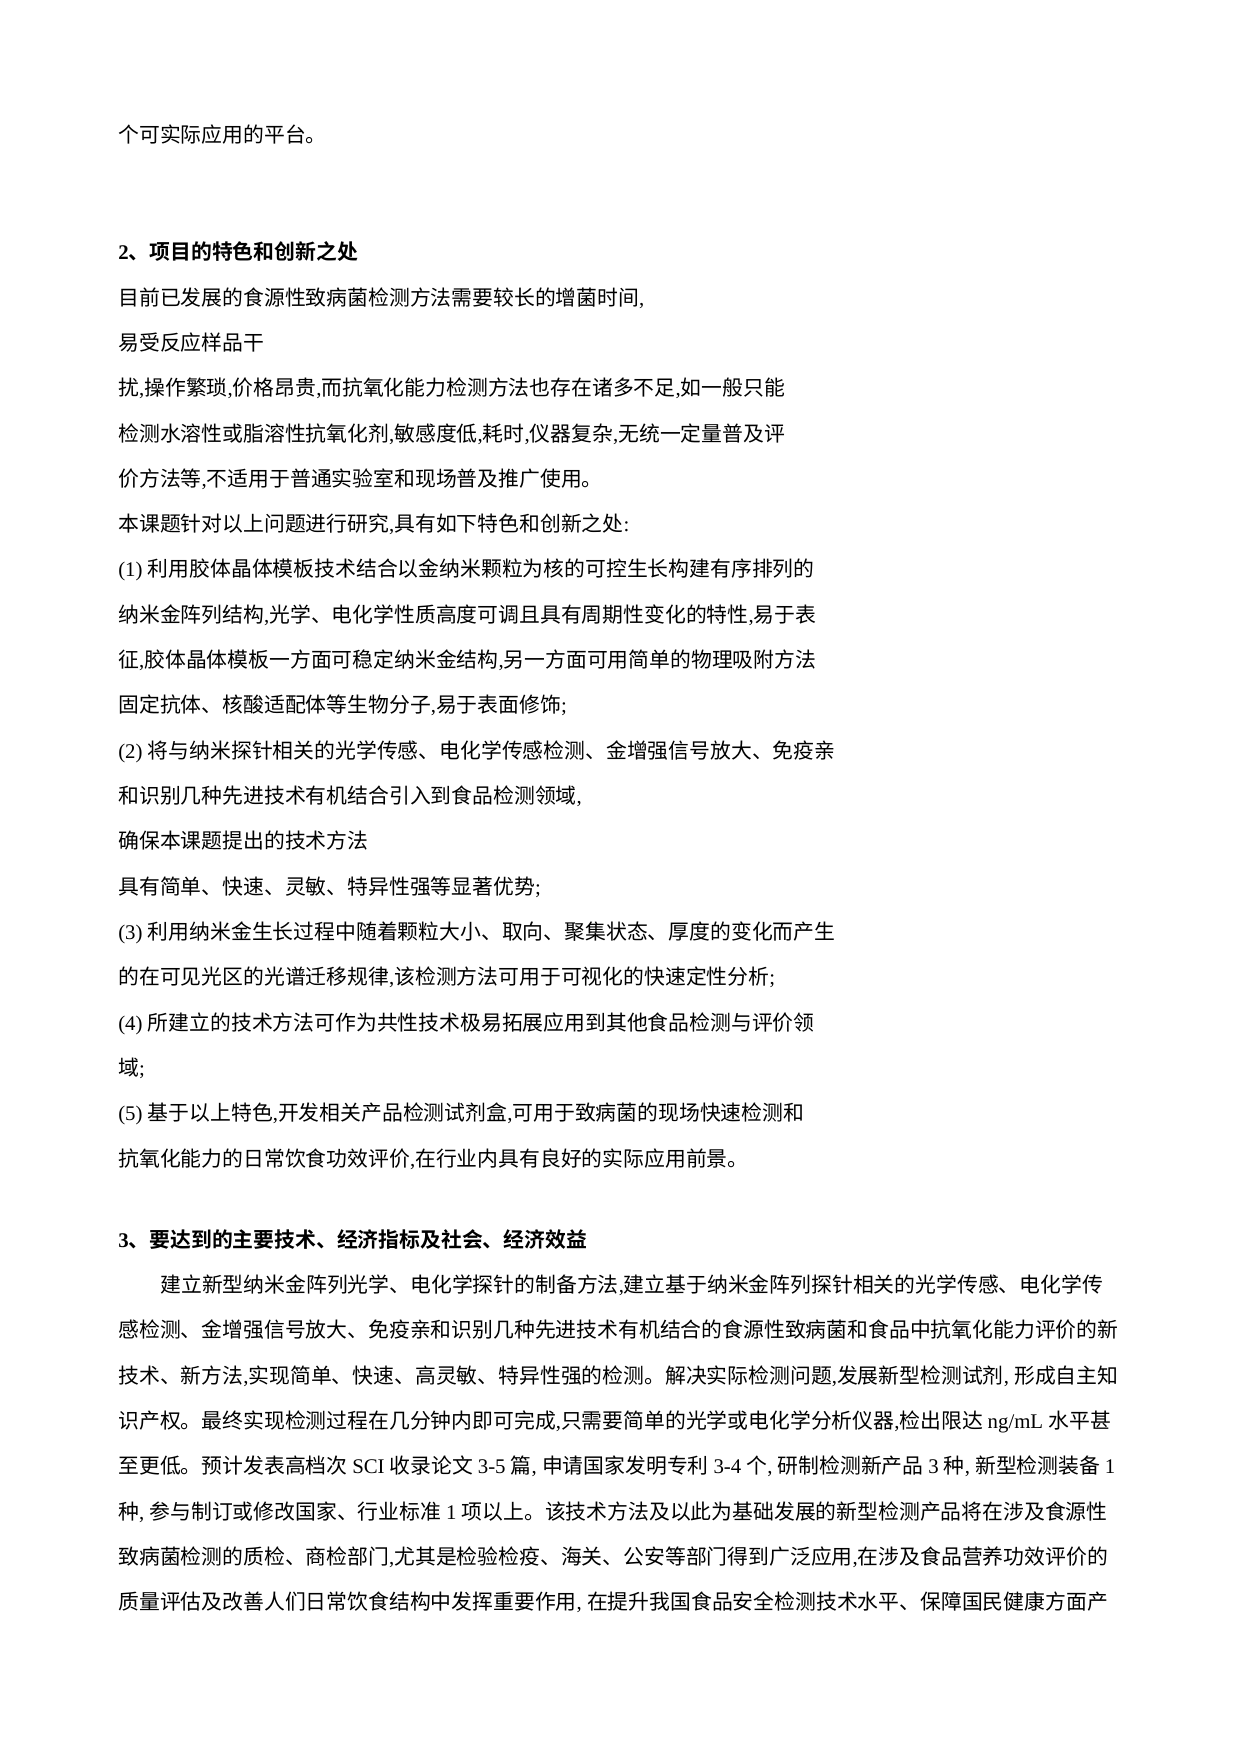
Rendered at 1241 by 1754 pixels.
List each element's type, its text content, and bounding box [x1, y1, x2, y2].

text (3) 利用纳米金生长过程中随着颗粒大小、取向、聚集状态、厚度的变化而产生 [118, 915, 1122, 945]
text 扰,操作繁琐,价格昂贵,而抗氧化能力检测方法也存在诸多不足,如一般只能 [118, 371, 1122, 402]
text 具有简单、快速、灵敏、特异性强等显著优势; [118, 870, 1122, 900]
text 固定抗体、核酸适配体等生物分子,易于表面修饰; [118, 689, 1122, 719]
text 检测水溶性或脂溶性抗氧化剂,敏感度低,耗时,仪器复杂,无统一定量普及评 [118, 417, 1122, 447]
text 抗氧化能力的日常饮食功效评价,在行业内具有良好的实际应用前景。 [118, 1142, 1122, 1172]
text 建立新型纳米金阵列光学、电化学探针的制备方法,建立基于纳米金阵列探针相关的光学传感、电化学传感检测、金增强信号放大、免疫亲和识别几种先进技术有机结合的食源性致病菌和食品中抗氧化能力评价的新技术、新方法,实现简单、快速、高灵敏、特异性强的检测。解决实际检测问题,发展新型检测试剂, 形成自主知识产权。最终实现检测过程在几分钟内即可完成,只需要简单的光学或电化学分析仪器,检出限达 ng/mL 水平甚至更低。预计发表高档次 SCI 收录论文 3-5 篇, 申请国家发明专利 3-4 个, 研制检测新产品 3 种, 新型检测装备 1 种, 参与制订或修改国家、行业标准 1 项以上。该技术方法及以此为基础发展的新型检测产品将在涉及食源性致病菌检测的质检、商检部门,尤其是检验检疫、海关、公安等部门得到广泛应用,在涉及食品营养功效评价的质量评估及改善人们日常饮食结构中发挥重要作用, 在提升我国食品安全检测技术水平、保障国民健康方面产 [118, 1268, 1122, 1616]
text 本课题针对以上问题进行研究,具有如下特色和创新之处: [118, 507, 1122, 538]
text 易受反应样品干 [118, 326, 1122, 356]
text (4) 所建立的技术方法可作为共性技术极易拓展应用到其他食品检测与评价领 [118, 1006, 1122, 1036]
text 的在可见光区的光谱迁移规律,该检测方法可用于可视化的快速定性分析; [118, 961, 1122, 991]
text (5) 基于以上特色,开发相关产品检测试剂盒,可用于致病菌的现场快速检测和 [118, 1096, 1122, 1127]
text 征,胶体晶体模板一方面可稳定纳米金结构,另一方面可用简单的物理吸附方法 [118, 643, 1122, 673]
text 纳米金阵列结构,光学、电化学性质高度可调且具有周期性变化的特性,易于表 [118, 598, 1122, 628]
text 2、项目的特色和创新之处 [118, 236, 1122, 266]
text 确保本课题提出的技术方法 [118, 824, 1122, 855]
text 个可实际应用的平台。 [118, 118, 1122, 148]
text 域; [118, 1051, 1122, 1081]
text 和识别几种先进技术有机结合引入到食品检测领域, [118, 779, 1122, 809]
text 3、要达到的主要技术、经济指标及社会、经济效益 [118, 1223, 1122, 1253]
text (1) 利用胶体晶体模板技术结合以金纳米颗粒为核的可控生长构建有序排列的 [118, 553, 1122, 583]
text 目前已发展的食源性致病菌检测方法需要较长的增菌时间, [118, 281, 1122, 311]
text (2) 将与纳米探针相关的光学传感、电化学传感检测、金增强信号放大、免疫亲 [118, 734, 1122, 764]
text 价方法等,不适用于普通实验室和现场普及推广使用。 [118, 462, 1122, 492]
